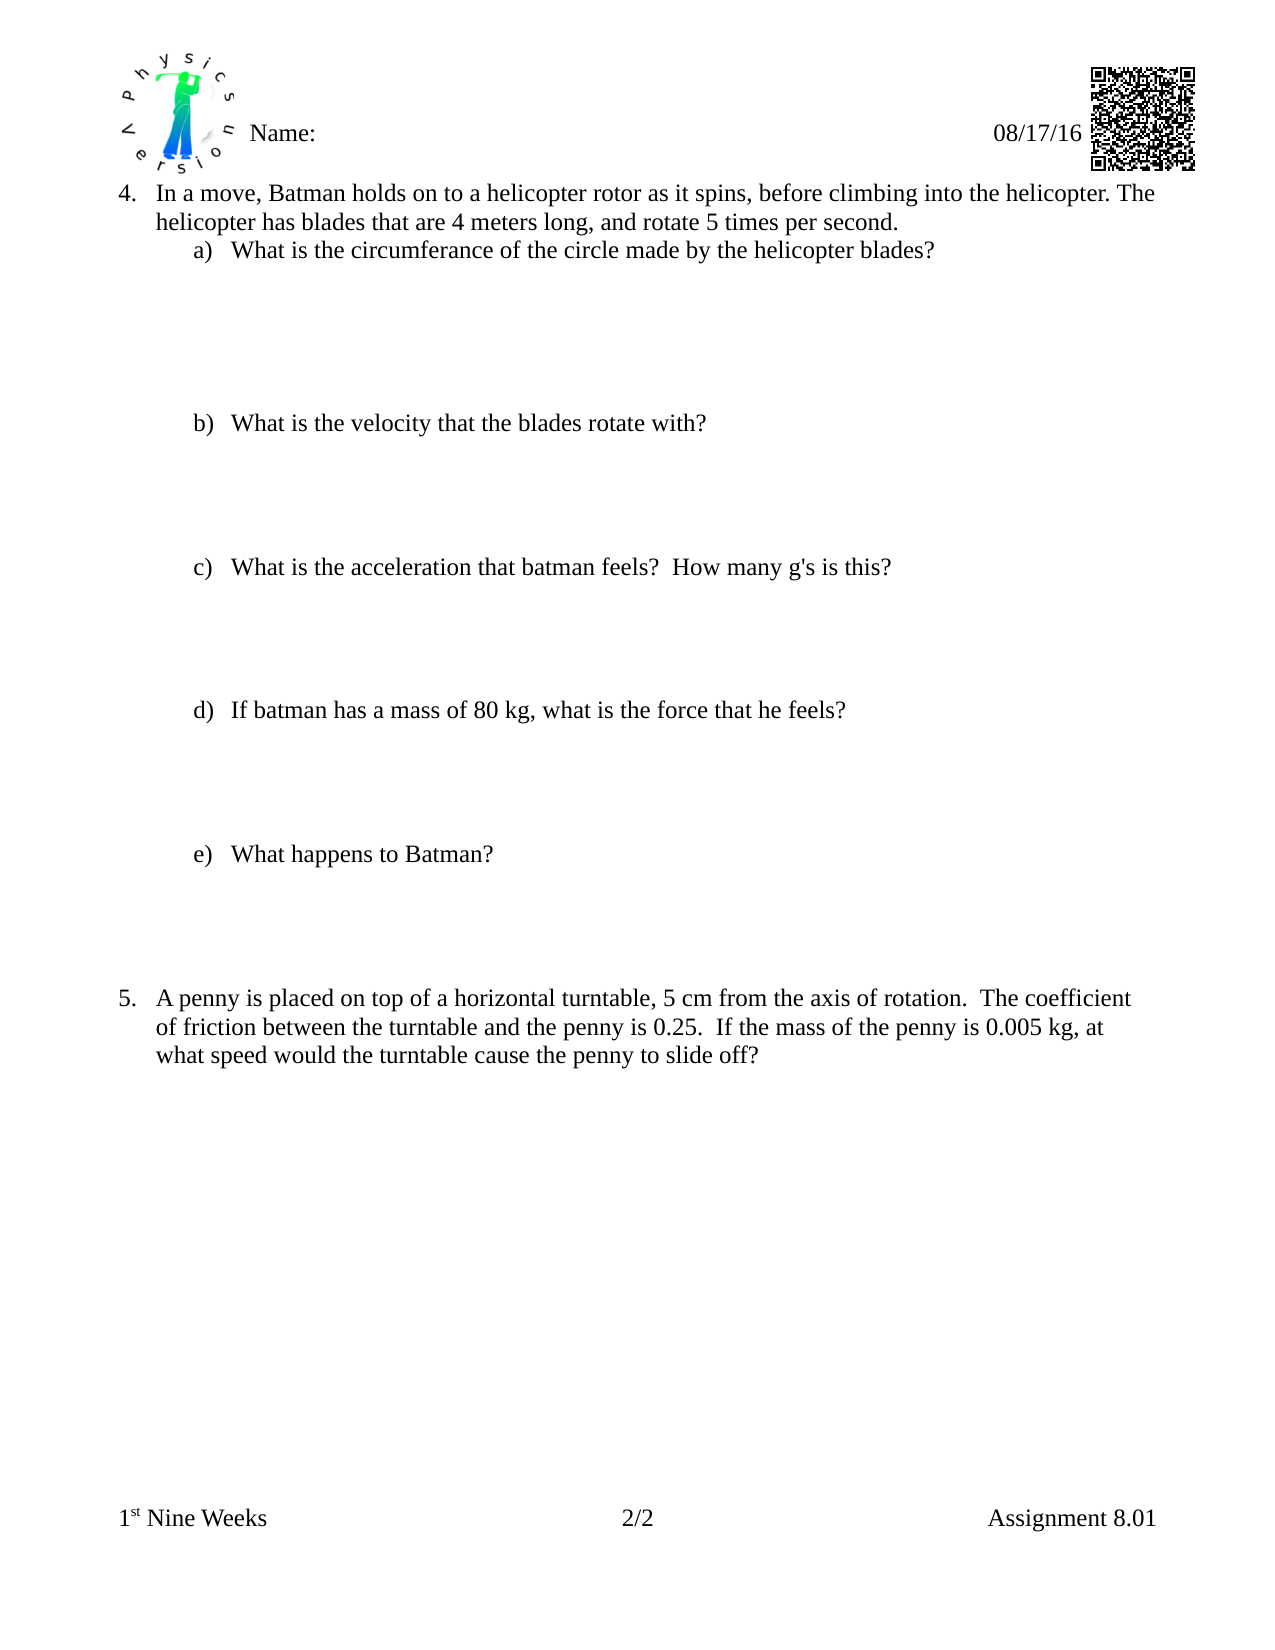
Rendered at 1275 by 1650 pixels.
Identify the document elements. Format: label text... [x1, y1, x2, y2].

list What is the acceleration that batman feels? How many g's is this? [193, 552, 1157, 581]
list A penny is placed on top of a horizontal turntable, 5 cm from the axis of rotation. The coefficient of friction between the turntable and the penny is 0.25. If the mass of the penny is 0.005 kg, at what speed would the turntable cause the penny to slide off? [118, 983, 1157, 1069]
list What happens to Batman? [193, 839, 1157, 868]
list What is the velocity that the blades rotate with? [193, 408, 1157, 437]
list If batman has a mass of 80 kg, what is the force that he feels? [193, 696, 1157, 724]
picture [121, 53, 235, 174]
picture [1082, 58, 1203, 179]
list What is the circumferance of the circle made by the helicopter blades? [193, 236, 1157, 264]
list In a move, Batman holds on to a helicopter rotor as it spins, before climbing into the helicopter. The helicopter has blades that are 4 meters long, and rotate 5 times per second. [118, 176, 1157, 236]
